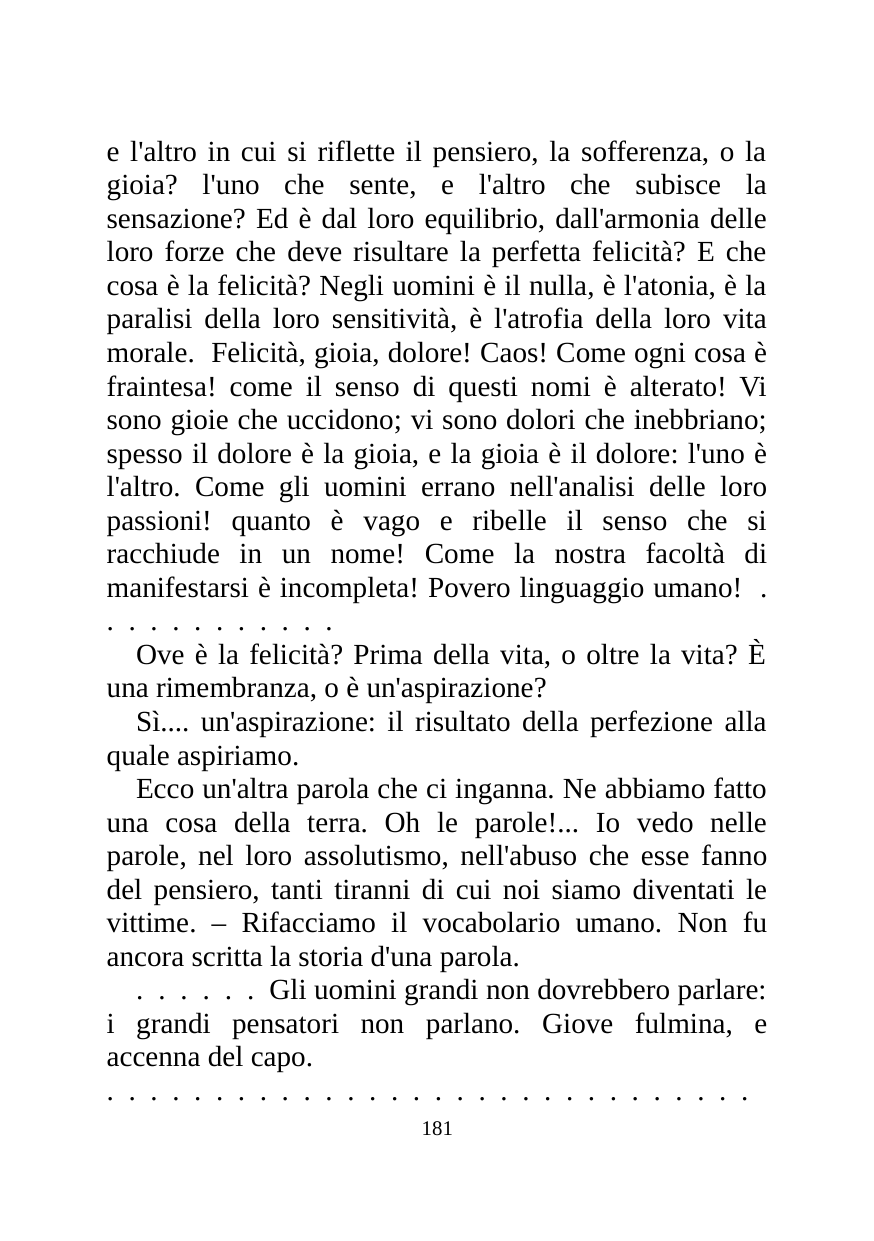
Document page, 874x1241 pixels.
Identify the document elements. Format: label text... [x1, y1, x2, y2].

text Ecco un'altra parola che ci inganna. Ne abbiamo fatto una cosa della terra. Oh le parole!... Io vedo nelle parole, nel loro assolutismo, nell'abuso che esse fanno del pensiero, tanti tiranni di cui noi siamo diventati le vittime. – Rifacciamo il vocabolario umano. Non fu ancora scritta la storia d'una parola. [106, 771, 768, 972]
text . . . . . . . . . . . . . . . . . . . . . . . . . . . . . . [106, 1073, 768, 1107]
text Ove è la felicità? Prima della vita, o oltre la vita? È una rimembranza, o è un'aspirazione? [106, 637, 768, 704]
text Sì.... un'aspirazione: il risultato della perfezione alla quale aspiriamo. [106, 704, 768, 771]
text . . . . . . Gli uomini grandi non dovrebbero parlare: i grandi pensatori non parlano. Giove fulmina, e accenna del capo. [106, 972, 768, 1073]
text e l'altro in cui si riflette il pensiero, la sofferenza, o la gioia? l'uno che sente, e l'altro che subisce la sensazione? Ed è dal loro equilibrio, dall'armonia delle loro forze che deve risultare la perfetta felicità? E che cosa è la felicità? Negli uomini è il nulla, è l'atonia, è la paralisi della loro sensitività, è l'atrofia della loro vita morale. Felicità, gioia, dolore! Caos! Come ogni cosa è fraintesa! come il senso di questi nomi è alterato! Vi sono gioie che uccidono; vi sono dolori che inebbriano; spesso il dolore è la gioia, e la gioia è il dolore: l'uno è l'altro. Come gli uomini errano nell'analisi delle loro passioni! quanto è vago e ribelle il senso che si racchiude in un nome! Come la nostra facoltà di manifestarsi è incompleta! Povero linguaggio umano! . . . . . . . . . . . . [106, 134, 768, 637]
